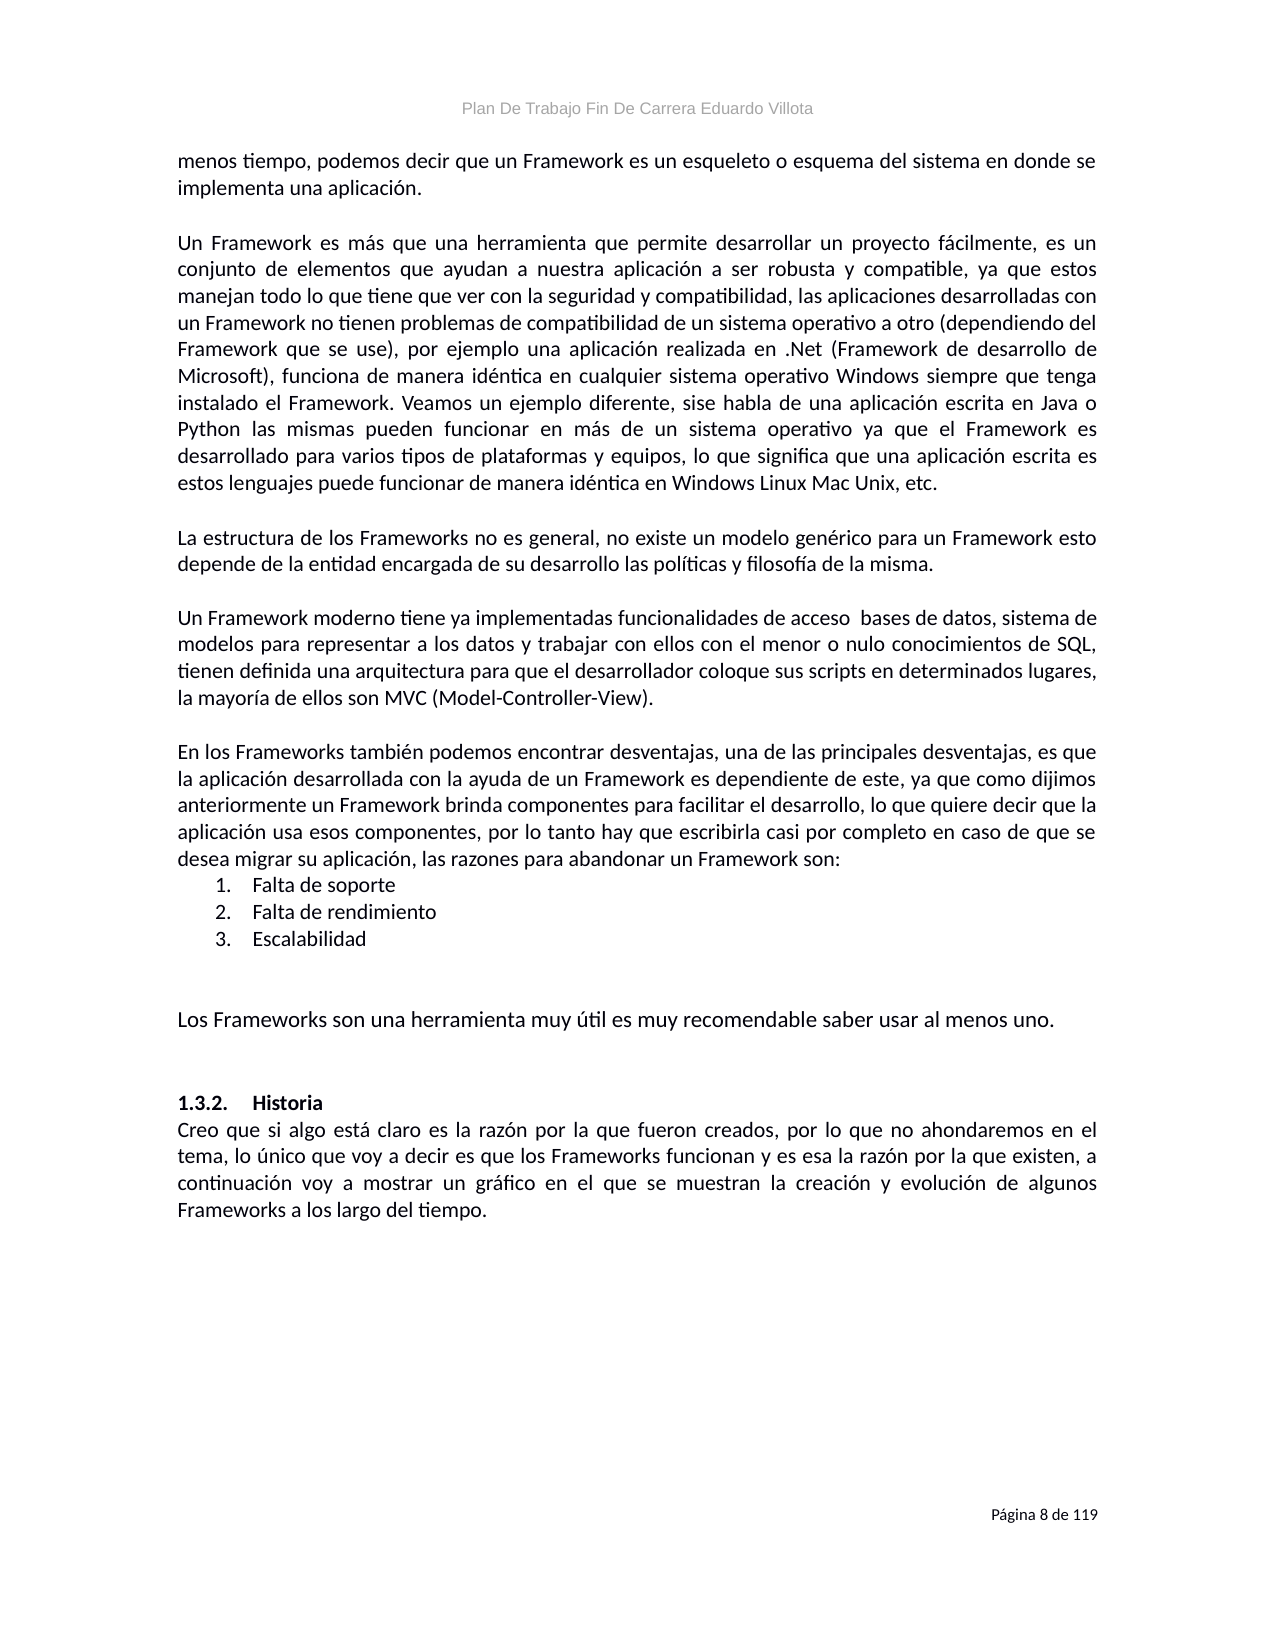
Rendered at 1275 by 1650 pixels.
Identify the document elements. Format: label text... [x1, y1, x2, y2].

list Historia [177, 1089, 1098, 1116]
list Escalabilidad [215, 925, 1098, 952]
text En los Frameworks también podemos encontrar desventajas, una de las principales desventajas, es que la aplicación desarrollada con la ayuda de un Framework es dependiente de este, ya que como dijimos anteriormente un Framework brinda componentes para facilitar el desarrollo, lo que quiere decir que la aplicación usa esos componentes, por lo tanto hay que escribirla casi por completo en caso de que se desea migrar su aplicación, las razones para abandonar un Framework son: [177, 738, 1098, 872]
text Un Framework es más que una herramienta que permite desarrollar un proyecto fácilmente, es un conjunto de elementos que ayudan a nuestra aplicación a ser robusta y compatible, ya que estos manejan todo lo que tiene que ver con la seguridad y compatibilidad, las aplicaciones desarrolladas con un Framework no tienen problemas de compatibilidad de un sistema operativo a otro (dependiendo del Framework que se use), por ejemplo una aplicación realizada en .Net (Framework de desarrollo de Microsoft), funciona de manera idéntica en cualquier sistema operativo Windows siempre que tenga instalado el Framework. Veamos un ejemplo diferente, sise habla de una aplicación escrita en Java o Python las mismas pueden funcionar en más de un sistema operativo ya que el Framework es desarrollado para varios tipos de plataformas y equipos, lo que significa que una aplicación escrita es estos lenguajes puede funcionar de manera idéntica en Windows Linux Mac Unix, etc. [177, 229, 1098, 496]
text Los Frameworks son una herramienta muy útil es muy recomendable saber usar al menos uno. [177, 1005, 1098, 1033]
text La estructura de los Frameworks no es general, no existe un modelo genérico para un Framework esto depende de la entidad encargada de su desarrollo las políticas y filosofía de la misma. [177, 524, 1098, 577]
text menos tiempo, podemos decir que un Framework es un esqueleto o esquema del sistema en donde se implementa una aplicación. [177, 148, 1098, 201]
list Falta de soporte [215, 872, 1098, 898]
text Un Framework moderno tiene ya implementadas funcionalidades de acceso bases de datos, sistema de modelos para representar a los datos y trabajar con ellos con el menor o nulo conocimientos de SQL, tienen definida una arquitectura para que el desarrollador coloque sus scripts en determinados lugares, la mayoría de ellos son MVC (Model-Controller-View). [177, 604, 1098, 710]
list Falta de rendimiento [215, 898, 1098, 925]
text Creo que si algo está claro es la razón por la que fueron creados, por lo que no ahondaremos en el tema, lo único que voy a decir es que los Frameworks funcionan y es esa la razón por la que existen, a continuación voy a mostrar un gráfico en el que se muestran la creación y evolución de algunos Frameworks a los largo del tiempo. [177, 1116, 1098, 1222]
